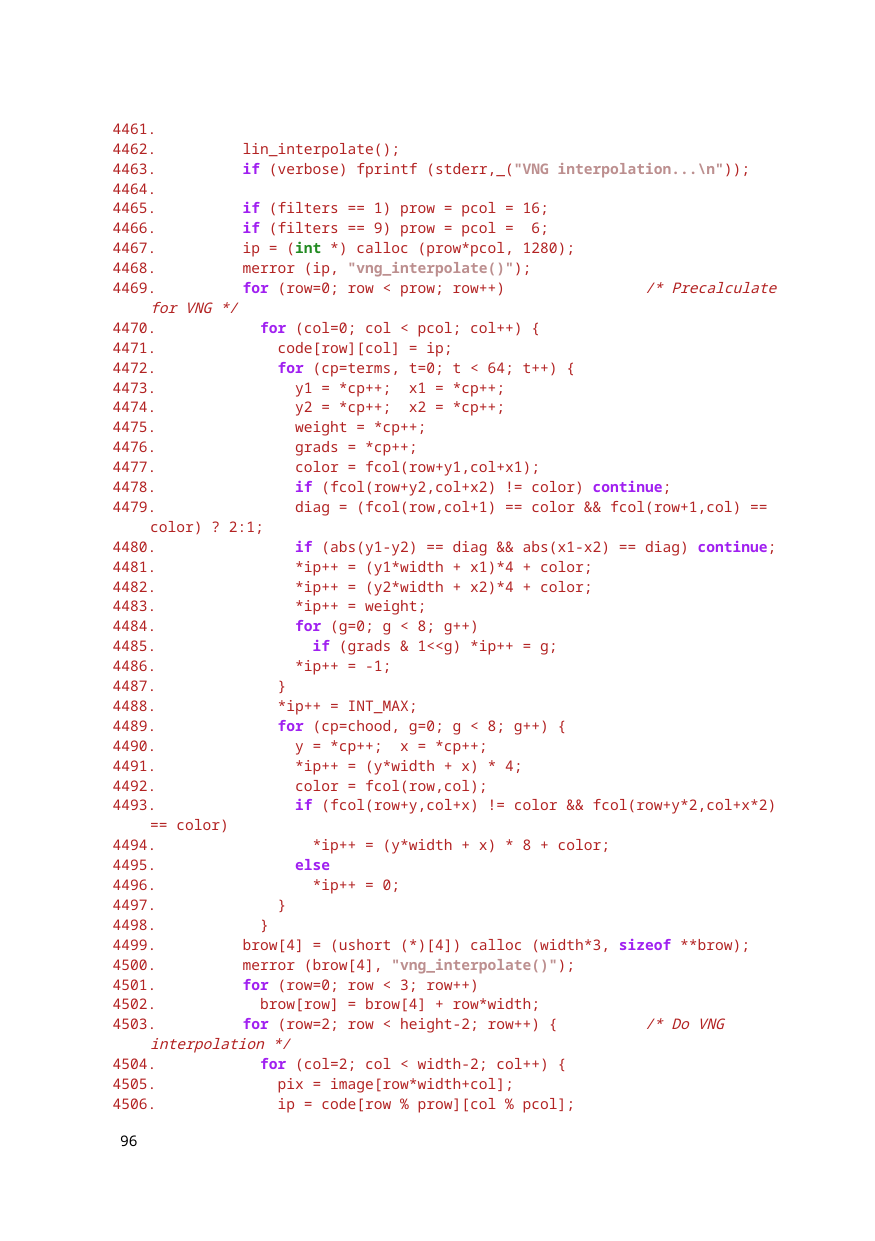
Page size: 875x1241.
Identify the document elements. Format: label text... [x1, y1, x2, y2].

list if (verbose) fprintf (stderr,_("VNG interpolation...\n")); [112, 158, 799, 178]
list else [112, 855, 799, 875]
list y = *cp++; x = *cp++; [112, 736, 799, 755]
list *ip++ = (y1*width + x1)*4 + color; [112, 556, 799, 576]
list for (col=0; col < pcol; col++) { [112, 318, 799, 338]
list ip = code[row % prow][col % pcol]; [112, 1094, 799, 1113]
list *ip++ = 0; [112, 875, 799, 895]
list *ip++ = (y*width + x) * 8 + color; [112, 835, 799, 855]
list *ip++ = INT_MAX; [112, 696, 799, 716]
list for (row=0; row < 3; row++) [112, 974, 799, 994]
list y1 = *cp++; x1 = *cp++; [112, 377, 799, 397]
list merror (brow[4], "vng_interpolate()"); [112, 954, 799, 974]
list if (grads & 1<<g) *ip++ = g; [112, 636, 799, 656]
list for (cp=chood, g=0; g < 8; g++) { [112, 716, 799, 736]
list diag = (fcol(row,col+1) == color && fcol(row+1,col) == color) ? 2:1; [112, 497, 799, 537]
list if (fcol(row+y2,col+x2) != color) continue; [112, 477, 799, 497]
list lin_interpolate(); [112, 139, 799, 158]
list } [112, 676, 799, 696]
list brow[row] = brow[4] + row*width; [112, 994, 799, 1014]
list if (fcol(row+y,col+x) != color && fcol(row+y*2,col+x*2) == color) [112, 795, 799, 835]
list ip = (int *) calloc (prow*pcol, 1280); [112, 238, 799, 258]
list } [112, 895, 799, 914]
list for (cp=terms, t=0; t < 64; t++) { [112, 357, 799, 377]
list y2 = *cp++; x2 = *cp++; [112, 397, 799, 417]
list for (row=2; row < height-2; row++) { /* Do VNG interpolation */ [112, 1014, 799, 1054]
list } [112, 914, 799, 934]
list code[row][col] = ip; [112, 338, 799, 357]
list pix = image[row*width+col]; [112, 1074, 799, 1094]
list color = fcol(row+y1,col+x1); [112, 457, 799, 477]
list if (abs(y1-y2) == diag && abs(x1-x2) == diag) continue; [112, 537, 799, 556]
list weight = *cp++; [112, 417, 799, 437]
list *ip++ = weight; [112, 596, 799, 616]
list if (filters == 1) prow = pcol = 16; [112, 198, 799, 218]
list grads = *cp++; [112, 437, 799, 457]
list merror (ip, "vng_interpolate()"); [112, 258, 799, 278]
list *ip++ = -1; [112, 656, 799, 676]
list if (filters == 9) prow = pcol = 6; [112, 218, 799, 238]
list for (col=2; col < width-2; col++) { [112, 1054, 799, 1074]
list brow[4] = (ushort (*)[4]) calloc (width*3, sizeof **brow); [112, 934, 799, 954]
list for (g=0; g < 8; g++) [112, 616, 799, 636]
list color = fcol(row,col); [112, 775, 799, 795]
list for (row=0; row < prow; row++) /* Precalculate for VNG */ [112, 278, 799, 318]
list *ip++ = (y2*width + x2)*4 + color; [112, 576, 799, 596]
list *ip++ = (y*width + x) * 4; [112, 755, 799, 775]
